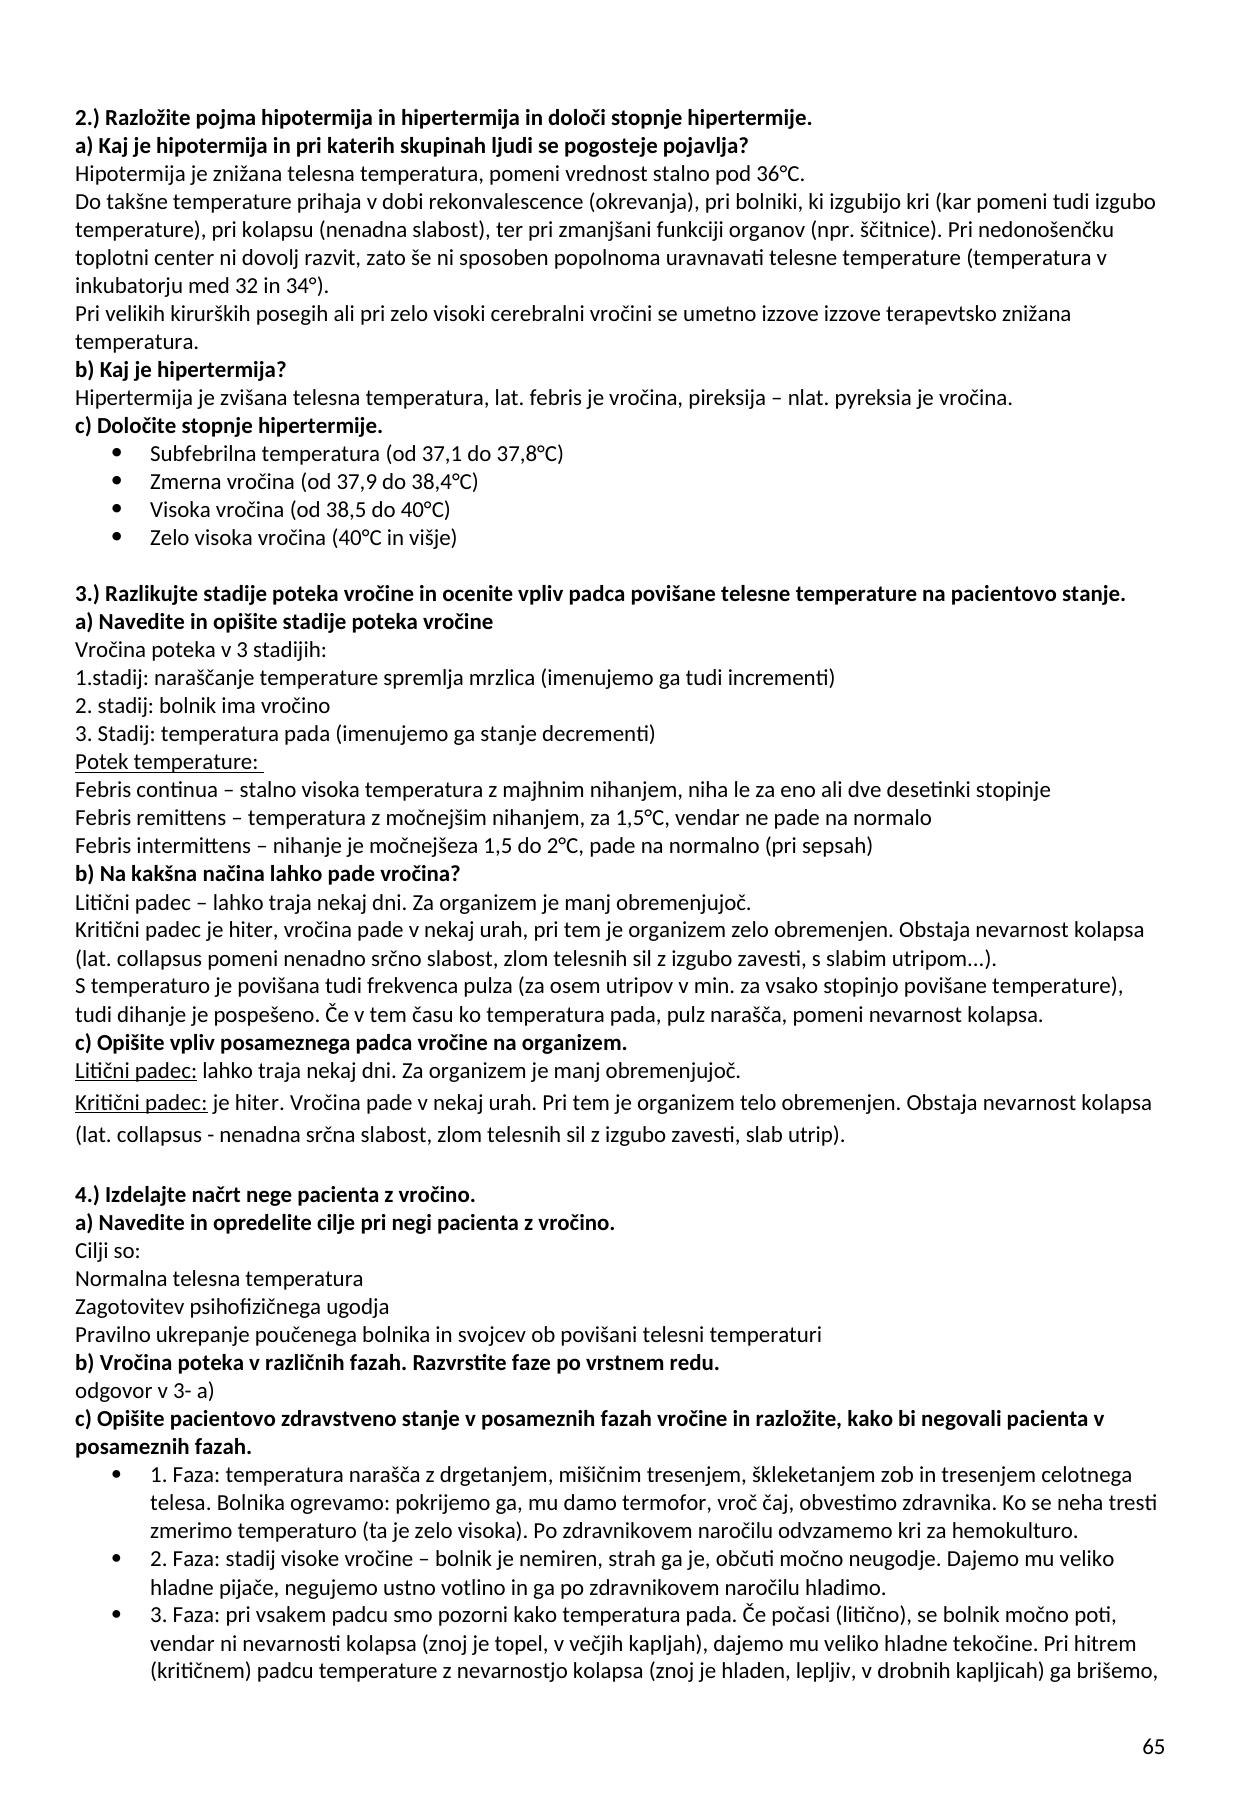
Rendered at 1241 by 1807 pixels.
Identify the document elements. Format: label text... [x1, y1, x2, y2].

text Zagotovitev psihofizičnega ugodja [75, 1292, 1165, 1320]
list 1. Faza: temperatura narašča z drgetanjem, mišičnim tresenjem, škleketanjem zob in tresenjem celotnega telesa. Bolnika ogrevamo: pokrijemo ga, mu damo termofor, vroč čaj, obvestimo zdravnika. Ko se neha tresti zmerimo temperaturo (ta je zelo visoka). Po zdravnikovem naročilu odvzamemo kri za hemokulturo. [112, 1461, 1165, 1544]
text Kritični padec je hiter, vročina pade v nekaj urah, pri tem je organizem zelo obremenjen. Obstaja nevarnost kolapsa (lat. collapsus pomeni nenadno srčno slabost, zlom telesnih sil z izgubo zavesti, s slabim utripom...). [75, 916, 1165, 972]
text Febris continua – stalno visoka temperatura z majhnim nihanjem, niha le za eno ali dve desetinki stopinje [75, 776, 1165, 803]
text S temperaturo je povišana tudi frekvenca pulza (za osem utripov v min. za vsako stopinjo povišane temperature), tudi dihanje je pospešeno. Če v tem času ko temperatura pada, pulz narašča, pomeni nevarnost kolapsa. [75, 972, 1165, 1028]
text odgovor v 3- a) [75, 1376, 1165, 1404]
text 4.) Izdelajte načrt nege pacienta z vročino. [75, 1180, 1165, 1208]
text Hipertermija je zvišana telesna temperatura, lat. febris je vročina, pireksija – nlat. pyreksia je vročina. [75, 383, 1165, 411]
text 2.) Razložite pojma hipotermija in hipertermija in določi stopnje hipertermije. [75, 103, 1165, 131]
list 2. Faza: stadij visoke vročine – bolnik je nemiren, strah ga je, občuti močno neugodje. Dajemo mu veliko hladne pijače, negujemo ustno votlino in ga po zdravnikovem naročilu hladimo. [112, 1544, 1165, 1601]
text 3. Stadij: temperatura pada (imenujemo ga stanje decrementi) [75, 719, 1165, 747]
text Pravilno ukrepanje poučenega bolnika in svojcev ob povišani telesni temperaturi [75, 1320, 1165, 1348]
text Cilji so: [75, 1236, 1165, 1264]
text c) Opišite vpliv posameznega padca vročine na organizem. [75, 1028, 1165, 1056]
text b) Kaj je hipertermija? [75, 355, 1165, 383]
text Febris remittens – temperatura z močnejšim nihanjem, za 1,5°C, vendar ne pade na normalo [75, 803, 1165, 832]
text b) Vročina poteka v različnih fazah. Razvrstite faze po vrstnem redu. [75, 1348, 1165, 1376]
text c) Opišite pacientovo zdravstveno stanje v posameznih fazah vročine in razložite, kako bi negovali pacienta v posameznih fazah. [75, 1404, 1165, 1461]
text 2. stadij: bolnik ima vročino [75, 691, 1165, 719]
text Kritični padec: je hiter. Vročina pade v nekaj urah. Pri tem je organizem telo obremenjen. Obstaja nevarnost kolapsa (lat. collapsus - nenadna srčna slabost, zlom telesnih sil z izgubo zavesti, slab utrip). [75, 1088, 1165, 1148]
text c) Določite stopnje hipertermije. [75, 411, 1165, 439]
text Litični padec – lahko traja nekaj dni. Za organizem je manj obremenjujoč. [75, 888, 1165, 916]
text 3.) Razlikujte stadije poteka vročine in ocenite vpliv padca povišane telesne temperature na pacientovo stanje. [75, 579, 1165, 607]
text Pri velikih kirurških posegih ali pri zelo visoki cerebralni vročini se umetno izzove izzove terapevtsko znižana temperatura. [75, 299, 1165, 355]
list Zelo visoka vročina (40°C in višje) [112, 523, 1165, 551]
list Zmerna vročina (od 37,9 do 38,4°C) [112, 467, 1165, 495]
text b) Na kakšna načina lahko pade vročina? [75, 859, 1165, 888]
text 1.stadij: naraščanje temperature spremlja mrzlica (imenujemo ga tudi incrementi) [75, 663, 1165, 691]
text Vročina poteka v 3 stadijih: [75, 635, 1165, 663]
list Subfebrilna temperatura (od 37,1 do 37,8°C) [112, 439, 1165, 467]
text a) Navedite in opredelite cilje pri negi pacienta z vročino. [75, 1208, 1165, 1236]
list Visoka vročina (od 38,5 do 40°C) [112, 495, 1165, 523]
text Potek temperature: [75, 747, 1165, 776]
text a) Navedite in opišite stadije poteka vročine [75, 607, 1165, 635]
text Febris intermittens – nihanje je močnejšeza 1,5 do 2°C, pade na normalno (pri sepsah) [75, 832, 1165, 859]
text Litični padec: lahko traja nekaj dni. Za organizem je manj obremenjujoč. [75, 1056, 1165, 1084]
text Do takšne temperature prihaja v dobi rekonvalescence (okrevanja), pri bolniki, ki izgubijo kri (kar pomeni tudi izgubo temperature), pri kolapsu (nenadna slabost), ter pri zmanjšani funkciji organov (npr. ščitnice). Pri nedonošenčku toplotni center ni dovolj razvit, zato še ni sposoben popolnoma uravnavati telesne temperature (temperatura v inkubatorju med 32 in 34°). [75, 187, 1165, 299]
text Normalna telesna temperatura [75, 1264, 1165, 1292]
text Hipotermija je znižana telesna temperatura, pomeni vrednost stalno pod 36°C. [75, 159, 1165, 187]
list 3. Faza: pri vsakem padcu smo pozorni kako temperatura pada. Če počasi (litično), se bolnik močno poti, vendar ni nevarnosti kolapsa (znoj je topel, v večjih kapljah), dajemo mu veliko hladne tekočine. Pri hitrem (kritičnem) padcu temperature z nevarnostjo kolapsa (znoj je hladen, lepljiv, v drobnih kapljicah) ga brišemo, [112, 1601, 1165, 1685]
text a) Kaj je hipotermija in pri katerih skupinah ljudi se pogosteje pojavlja? [75, 131, 1165, 159]
